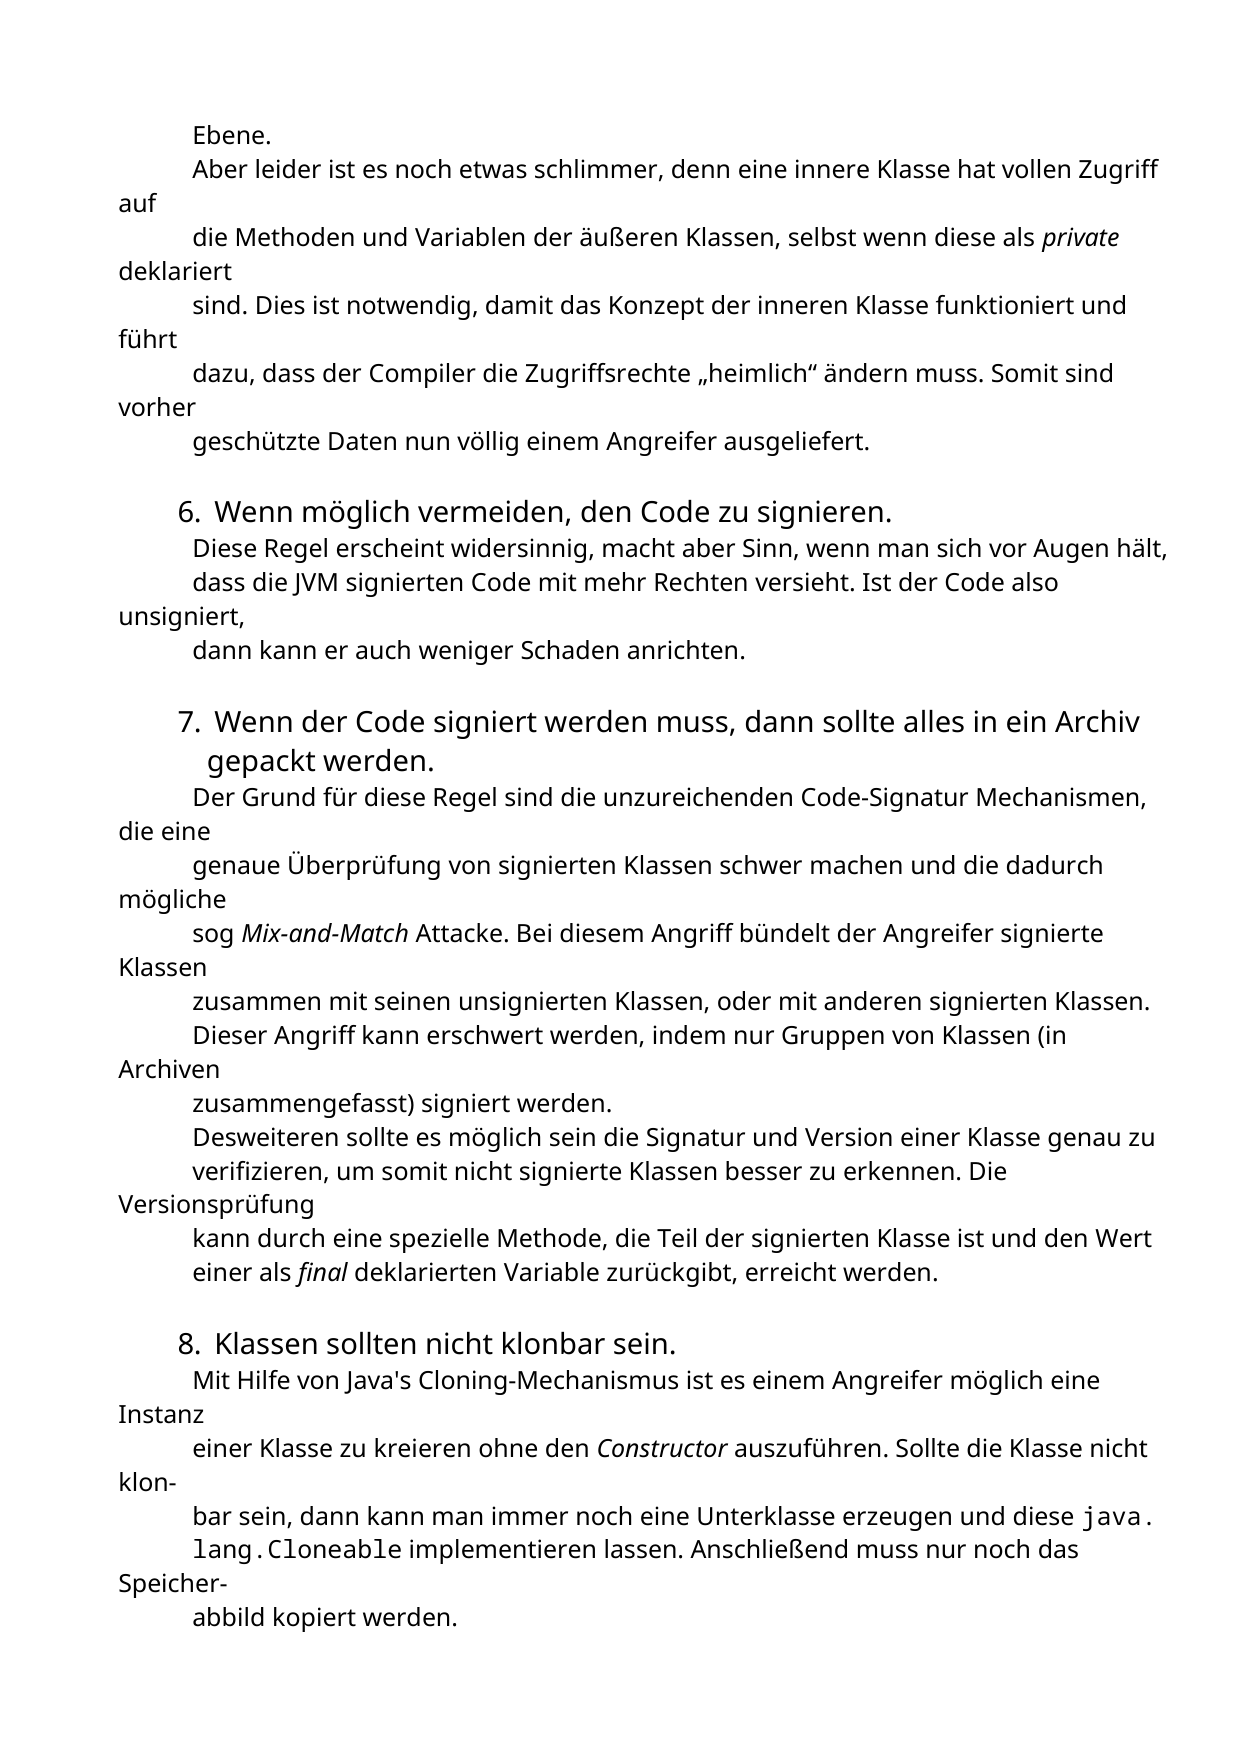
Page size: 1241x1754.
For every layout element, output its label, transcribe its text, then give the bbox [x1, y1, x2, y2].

text sind. Dies ist notwendig, damit das Konzept der inneren Klasse funktioniert und führt [118, 288, 1173, 356]
text Diese Regel erscheint widersinnig, macht aber Sinn, wenn man sich vor Augen hält, [118, 531, 1173, 565]
text dass die JVM signierten Code mit mehr Rechten versieht. Ist der Code also unsigniert, [118, 565, 1173, 633]
text einer Klasse zu kreieren ohne den Constructor auszuführen. Sollte die Klasse nicht klon- [118, 1431, 1173, 1498]
text zusammengefasst) signiert werden. [118, 1086, 1173, 1119]
text Ebene. [118, 118, 1173, 152]
text dazu, dass der Compiler die Zugriffsrechte „heimlich“ ändern muss. Somit sind vorher [118, 356, 1173, 424]
text geschützte Daten nun völlig einem Angreifer ausgeliefert. [118, 424, 1173, 458]
list Wenn möglich vermeiden, den Code zu signieren. [177, 492, 1173, 531]
text genaue Überprüfung von signierten Klassen schwer machen und die dadurch mögliche [118, 848, 1173, 916]
text Mit Hilfe von Java's Cloning-Mechanismus ist es einem Angreifer möglich eine Instanz [118, 1363, 1173, 1431]
text die Methoden und Variablen der äußeren Klassen, selbst wenn diese als private deklariert [118, 220, 1173, 288]
text kann durch eine spezielle Methode, die Teil der signierten Klasse ist und den Wert [118, 1221, 1173, 1255]
list Klassen sollten nicht klonbar sein. [177, 1323, 1173, 1363]
text Aber leider ist es noch etwas schlimmer, denn eine innere Klasse hat vollen Zugriff auf [118, 152, 1173, 220]
text abbild kopiert werden. [118, 1600, 1173, 1634]
text einer als final deklarierten Variable zurückgibt, erreicht werden. [118, 1255, 1173, 1289]
text Dieser Angriff kann erschwert werden, indem nur Gruppen von Klassen (in Archiven [118, 1018, 1173, 1086]
text zusammen mit seinen unsignierten Klassen, oder mit anderen signierten Klassen. [118, 984, 1173, 1018]
text bar sein, dann kann man immer noch eine Unterklasse erzeugen und diese java. [118, 1498, 1173, 1532]
text Desweiteren sollte es möglich sein die Signatur und Version einer Klasse genau zu [118, 1119, 1173, 1153]
text Der Grund für diese Regel sind die unzureichenden Code-Signatur Mechanismen, die eine [118, 780, 1173, 848]
text lang.Cloneable implementieren lassen. Anschließend muss nur noch das Speicher- [118, 1532, 1173, 1600]
text dann kann er auch weniger Schaden anrichten. [118, 633, 1173, 667]
text verifizieren, um somit nicht signierte Klassen besser zu erkennen. Die Versionsprüfung [118, 1153, 1173, 1221]
text sog Mix-and-Match Attacke. Bei diesem Angriff bündelt der Angreifer signierte Klassen [118, 916, 1173, 984]
list Wenn der Code signiert werden muss, dann sollte alles in ein Archiv gepackt werden. [177, 701, 1173, 780]
